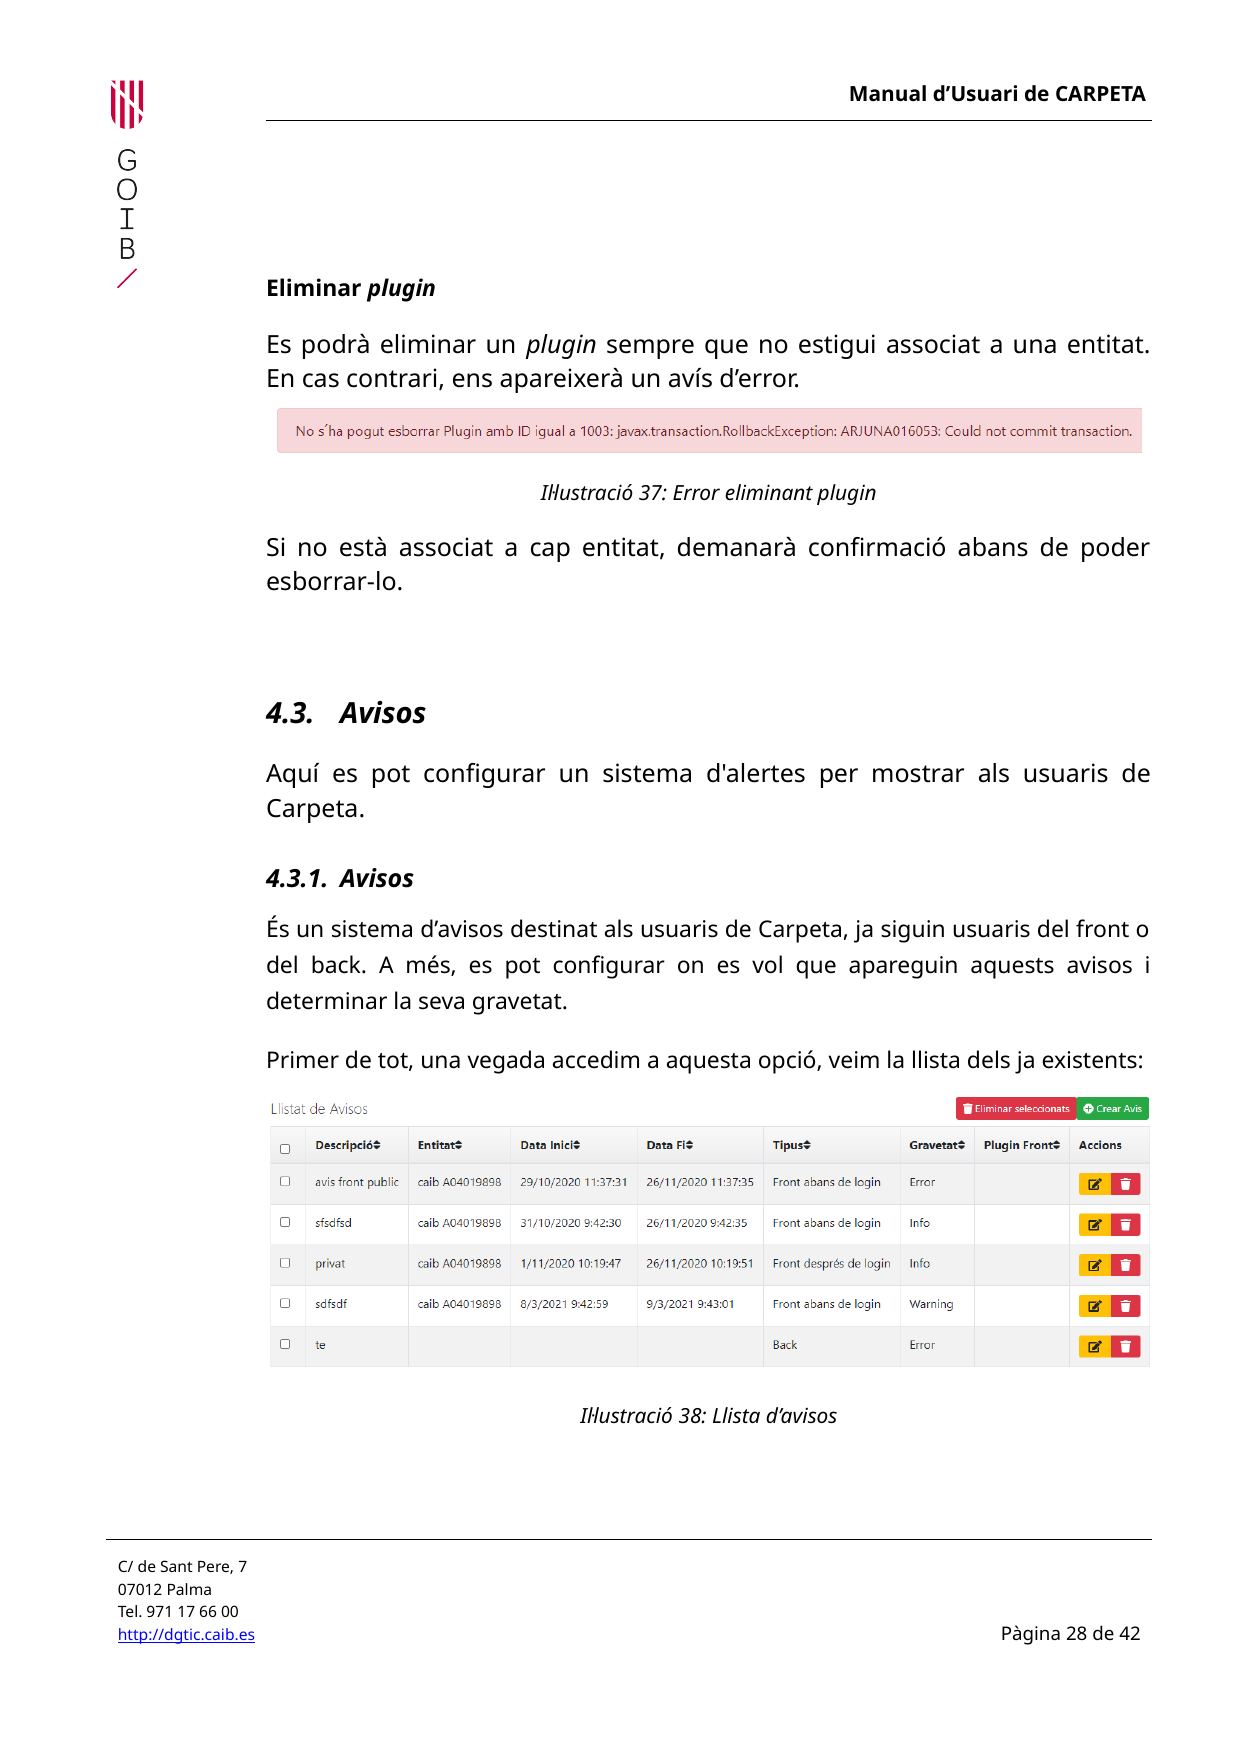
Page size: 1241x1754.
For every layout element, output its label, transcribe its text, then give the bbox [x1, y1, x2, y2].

picture [82, 57, 172, 319]
list Eliminar plugin [266, 272, 1152, 303]
subtitle Avisos [266, 861, 1152, 895]
text Il·lustració 38: Llista d’avisos [266, 1369, 1152, 1429]
picture [265, 1092, 1152, 1369]
picture [275, 406, 1143, 455]
subtitle Avisos [266, 692, 1152, 732]
list Es podrà eliminar un plugin sempre que no estigui associat a una entitat. En cas contrari, ens apareixerà un avís d’error. [266, 326, 1152, 394]
text Primer de tot, una vegada accedim a aquesta opció, veim la llista dels ja existents: [266, 1044, 1152, 1076]
text Si no està associat a cap entitat, demanarà confirmació abans de poder esborrar-lo. [266, 530, 1152, 598]
text Aquí es pot configurar un sistema d'alertes per mostrar als usuaris de Carpeta. [266, 756, 1152, 824]
text És un sistema d’avisos destinat als usuaris de Carpeta, ja siguin usuaris del front o del back. A més, es pot configurar on es vol que apareguin aquests avisos i determinar la seva gravetat. [266, 913, 1152, 1016]
text Il·lustració 37: Error eliminant plugin [266, 418, 1152, 506]
